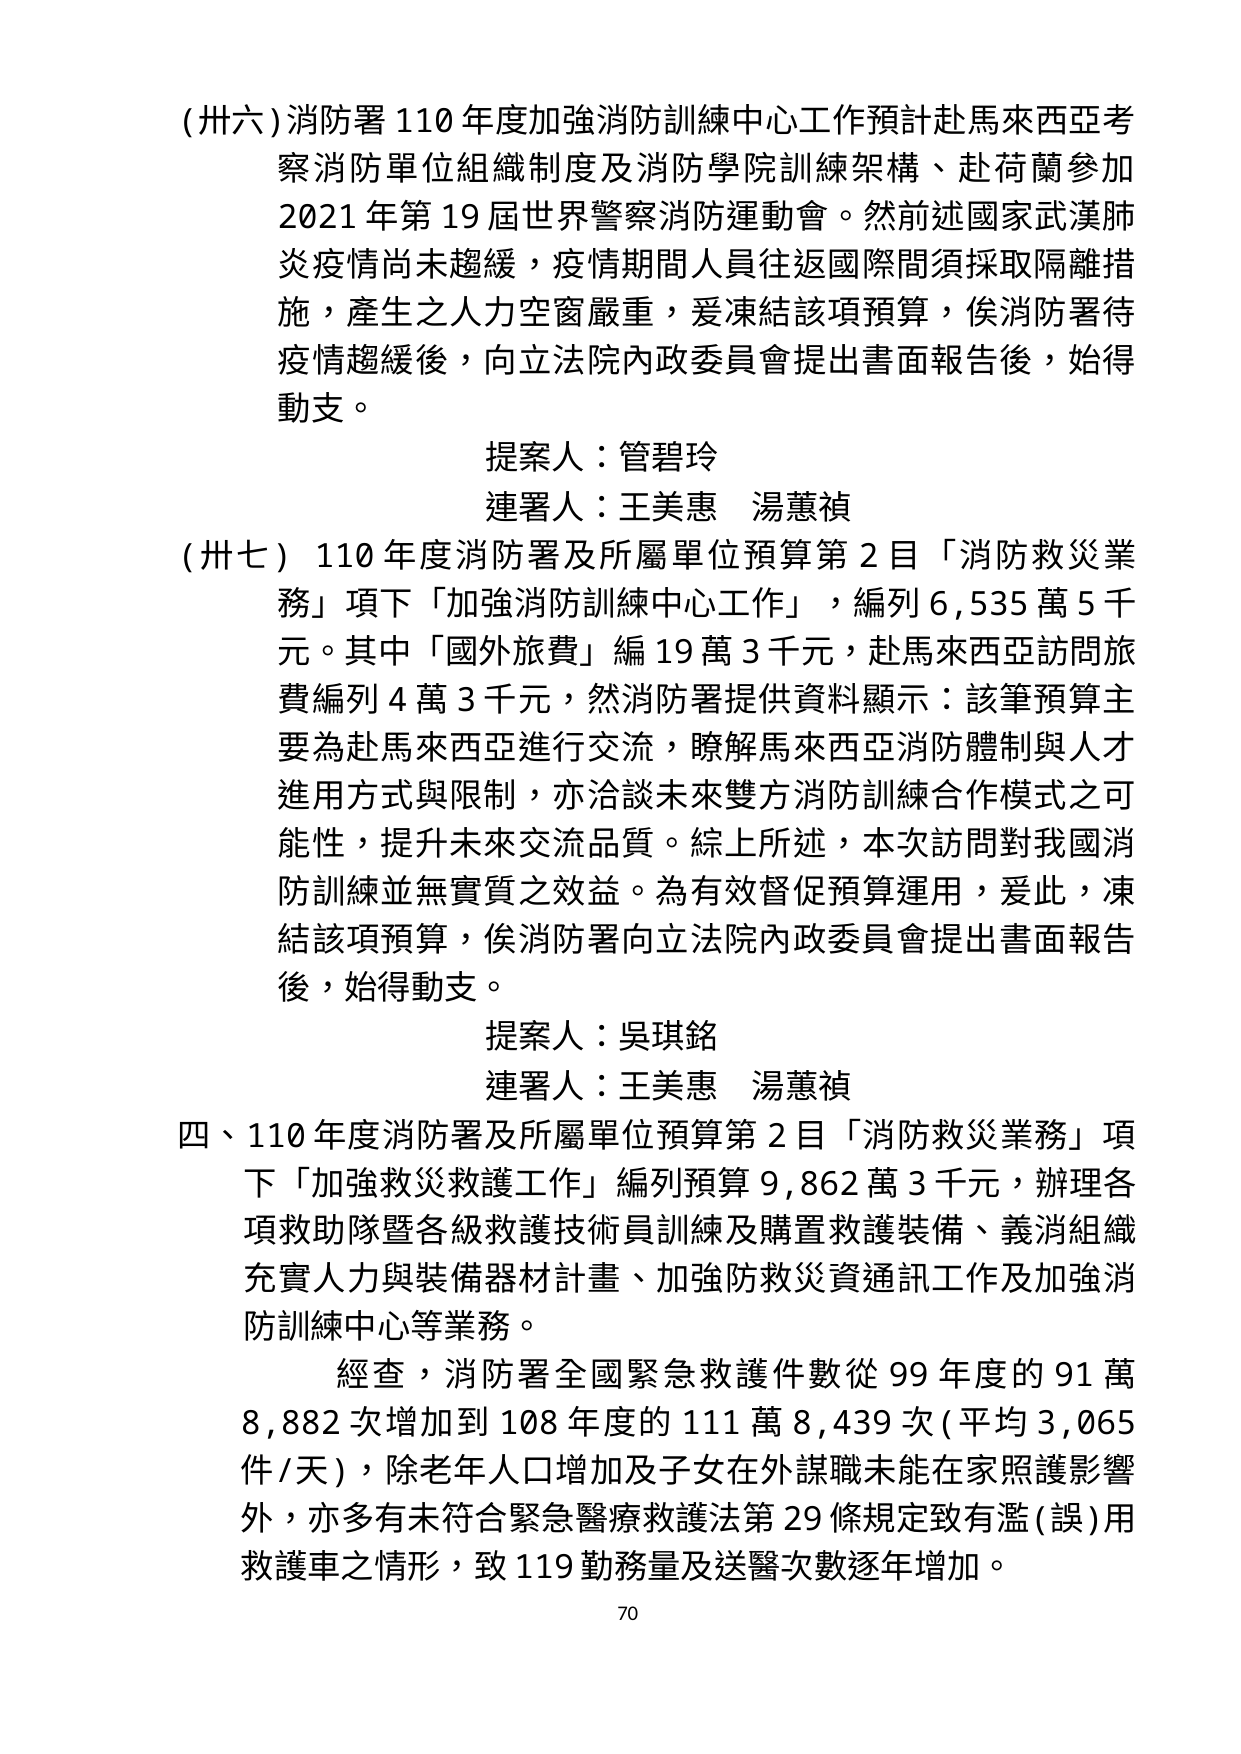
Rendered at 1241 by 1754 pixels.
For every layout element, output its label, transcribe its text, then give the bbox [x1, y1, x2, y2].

text 四、110年度消防署及所屬單位預算第2目「消防救災業務」項下「加強救災救護工作」編列預算9,862萬3千元，辦理各項救助隊暨各級救護技術員訓練及購置救護裝備、義消組織充實人力與裝備器材計畫、加強防救災資通訊工作及加強消防訓練中心等業務。 [177, 1109, 1137, 1348]
text 提案人：管碧玲 [118, 429, 1138, 479]
text 提案人：吳琪銘 [118, 1009, 1138, 1059]
text 經查，消防署全國緊急救護件數從99年度的91萬8,882次增加到108年度的111萬8,439次(平均3,065件/天)，除老年人口增加及子女在外謀職未能在家照護影響外，亦多有未符合緊急醫療救護法第29條規定致有濫(誤)用救護車之情形，致119勤務量及送醫次數逐年增加。 [241, 1348, 1137, 1588]
text (卅七) 110年度消防署及所屬單位預算第2目「消防救災業務」項下「加強消防訓練中心工作」，編列6,535萬5千元。其中「國外旅費」編19萬3千元，赴馬來西亞訪問旅費編列4萬3千元，然消防署提供資料顯示：該筆預算主要為赴馬來西亞進行交流，瞭解馬來西亞消防體制與人才進用方式與限制，亦洽談未來雙方消防訓練合作模式之可能性，提升未來交流品質。綜上所述，本次訪問對我國消防訓練並無實質之效益。為有效督促預算運用，爰此，凍結該項預算，俟消防署向立法院內政委員會提出書面報告後，始得動支。 [177, 529, 1137, 1009]
text (卅六)消防署110年度加強消防訓練中心工作預計赴馬來西亞考察消防單位組織制度及消防學院訓練架構、赴荷蘭參加2021年第19屆世界警察消防運動會。然前述國家武漢肺炎疫情尚未趨緩，疫情期間人員往返國際間須採取隔離措施，產生之人力空窗嚴重，爰凍結該項預算，俟消防署待疫情趨緩後，向立法院內政委員會提出書面報告後，始得動支。 [177, 94, 1137, 429]
text 連署人：王美惠 湯蕙禎 [118, 479, 1138, 529]
text 連署人：王美惠 湯蕙禎 [118, 1059, 1138, 1109]
